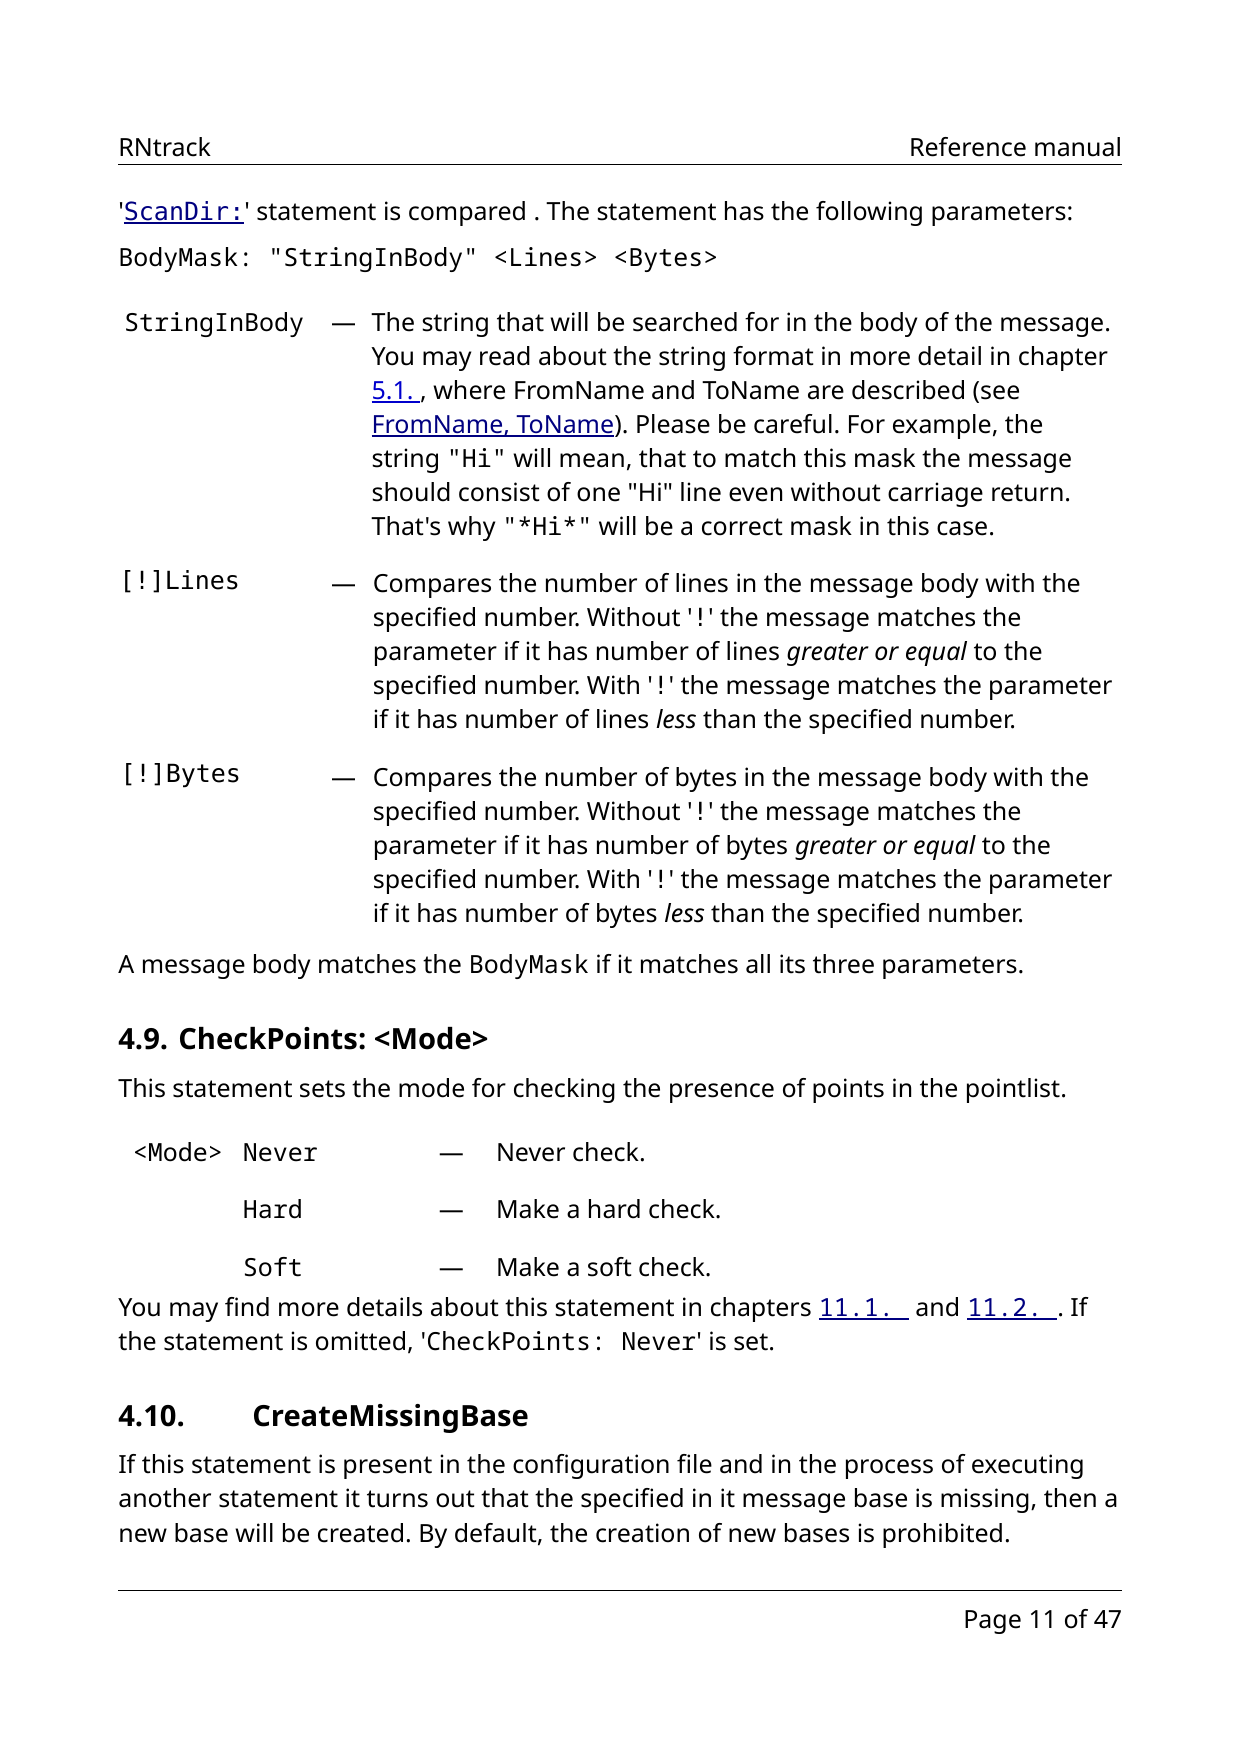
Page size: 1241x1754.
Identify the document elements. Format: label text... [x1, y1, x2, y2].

text A message body matches the BodyMask if it matches all its three parameters. [118, 947, 1122, 981]
text This statement sets the mode for checking the presence of points in the pointlist. [118, 1071, 1122, 1105]
table_cell Soft [237, 1232, 412, 1289]
table_header The string that will be searched for in the body of the message. You may read about the string format in more detail in chapter 5.1, where FromName and ToName are described (see FromName, ToName). Please be careful. For example, the string "Hi" will mean, that to match this mask the message should consist of one "Hi" line even without carriage return. That's why "*Hi*" will be a correct mask in this case. [366, 287, 1122, 548]
table_header Never check. [490, 1118, 1122, 1175]
table_cell Compares the number of lines in the message body with the specified number. Without '!' the message matches the parameter if it has number of lines greater or equal to the specified number. With '!' the message matches the parameter if it has number of lines less than the specified number. [366, 548, 1122, 742]
text 'ScanDir:' statement is compared . The statement has the following parameters: [118, 193, 1122, 228]
text BodyMask: "StringInBody" <Lines> <Bytes> [118, 240, 1122, 274]
table_cell Make a soft check. [490, 1232, 1122, 1289]
table_header Never [237, 1118, 412, 1175]
table_cell — [325, 548, 366, 742]
table_cell [!]Lines [118, 548, 325, 742]
table_cell [118, 1175, 237, 1232]
table_header <Mode> [118, 1118, 237, 1175]
table_header StringInBody [118, 287, 325, 548]
subtitle CreateMissingBase [118, 1395, 1122, 1434]
table_cell Compares the number of bytes in the message body with the specified number. Without '!' the message matches the parameter if it has number of bytes greater or equal to the specified number. With '!' the message matches the parameter if it has number of bytes less than the specified number. [366, 742, 1122, 935]
table_cell Make a hard check. [490, 1175, 1122, 1232]
table_cell [!]Bytes [118, 742, 325, 935]
table_cell — [412, 1175, 490, 1232]
table_cell [118, 1232, 237, 1289]
text If this statement is present in the configuration file and in the process of executing another statement it turns out that the specified in it message base is missing, then a new base will be created. By default, the creation of new bases is prohibited. [118, 1447, 1122, 1549]
table_header — [412, 1118, 490, 1175]
text You may find more details about this statement in chapters 11.1 and 11.2. If the statement is omitted, 'CheckPoints: Never' is set. [118, 1289, 1122, 1357]
table_cell — [325, 742, 366, 935]
subtitle CheckPoints: <Mode> [118, 1019, 1122, 1058]
table_cell Hard [237, 1175, 412, 1232]
table_header — [325, 287, 366, 548]
table_cell — [412, 1232, 490, 1289]
